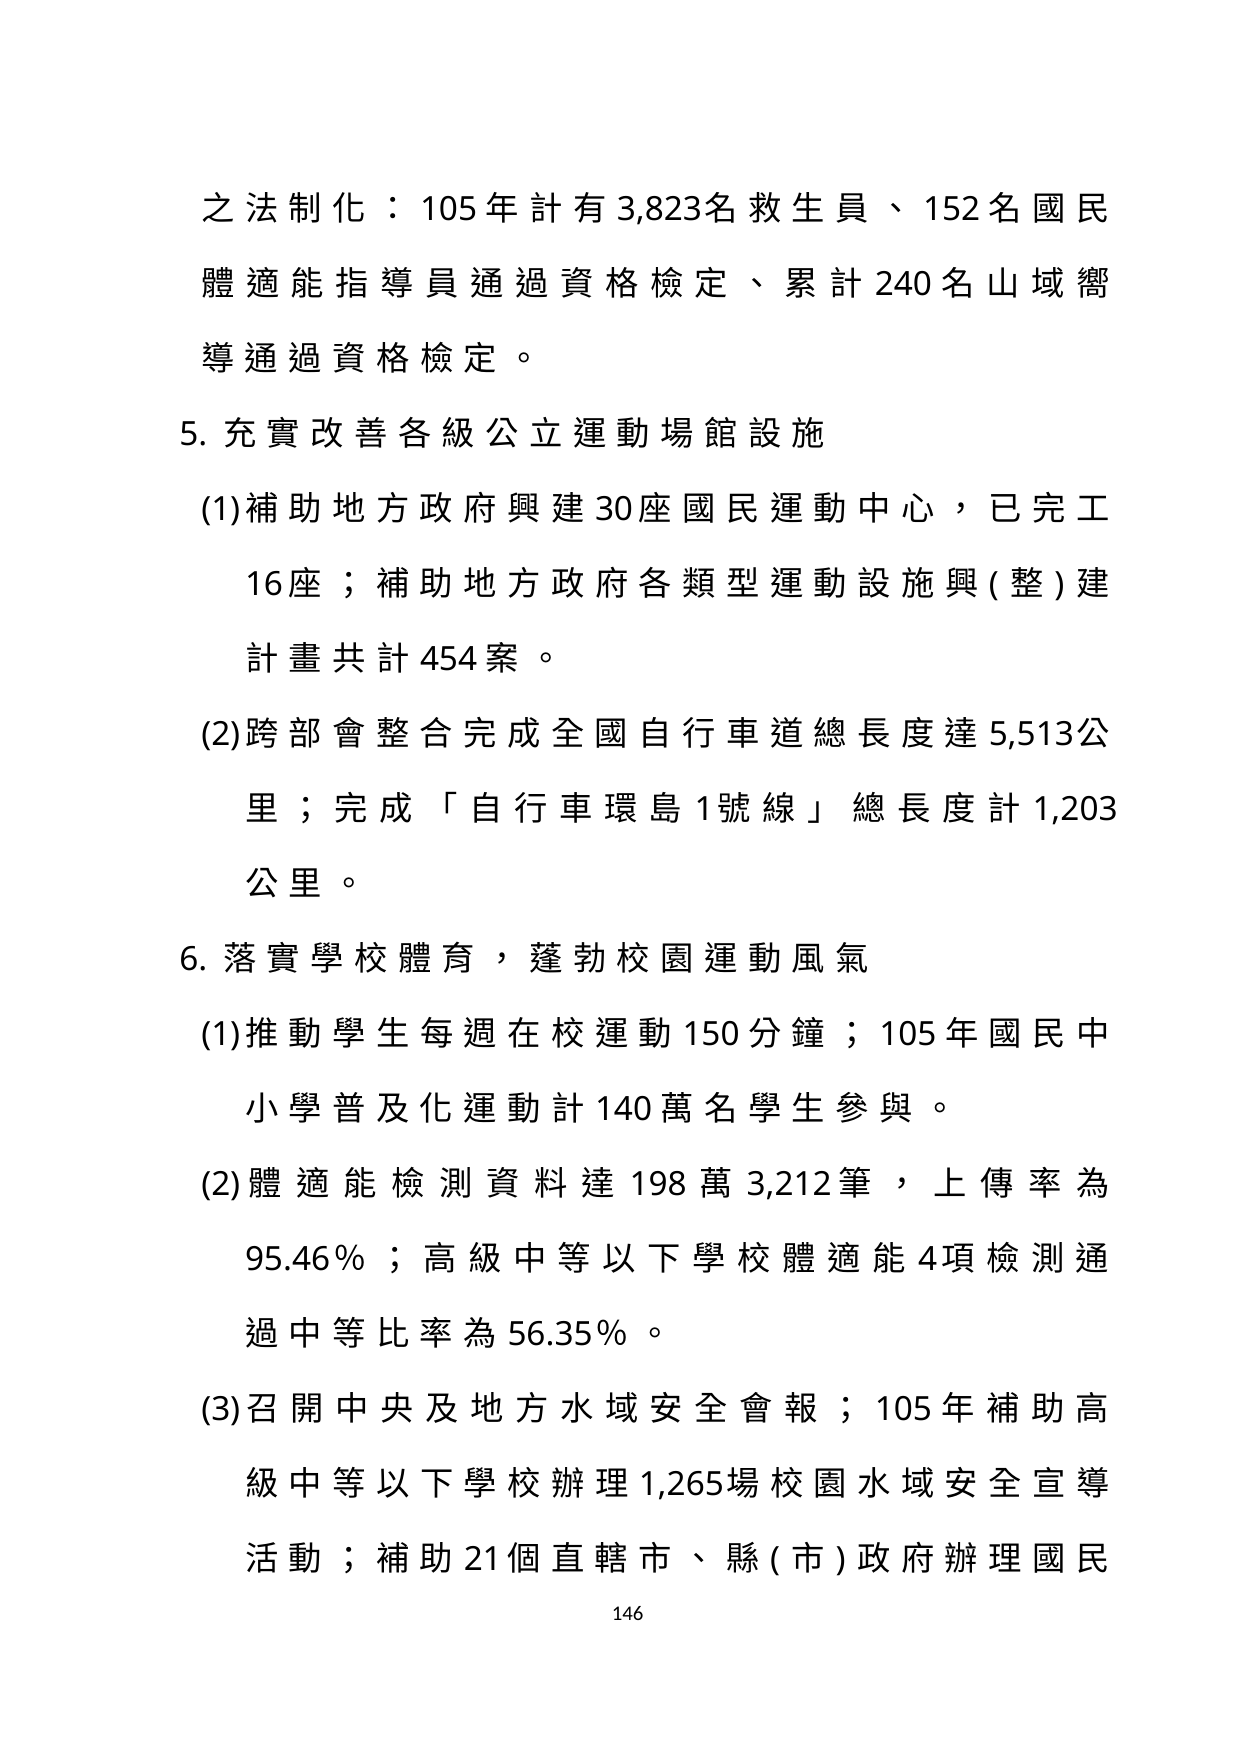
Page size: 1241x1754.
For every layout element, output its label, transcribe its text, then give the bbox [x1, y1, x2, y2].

text (1)推動學生每週在校運動150分鐘；105年國民中小學普及化運動計140萬名學生參與。 [179, 987, 1120, 1137]
text (1)補助地方政府興建30座國民運動中心，已完工16座；補助地方政府各類型運動設施興(整)建計畫共計454案。 [179, 462, 1120, 687]
text (2)體適能檢測資料達198萬3,212筆，上傳率為95.46％；高級中等以下學校體適能4項檢測通過中等比率為56.35％。 [179, 1137, 1120, 1362]
text 5.充實改善各級公立運動場館設施 [135, 387, 1120, 462]
text (3)召開中央及地方水域安全會報；105年補助高級中等以下學校辦理1,265場校園水域安全宣導活動；補助21個直轄市、縣(市)政府辦理國民 [179, 1362, 1120, 1587]
text (2)跨部會整合完成全國自行車道總長度達5,513公里；完成「自行車環島1號線」總長度計1,203公里。 [179, 687, 1120, 912]
list 6.落實學校體育，蓬勃校園運動風氣 [135, 912, 1120, 987]
text 之法制化：105年計有3,823名救生員、152名國民體適能指導員通過資格檢定、累計240名山域嚮導通過資格檢定。 [165, 162, 1120, 387]
